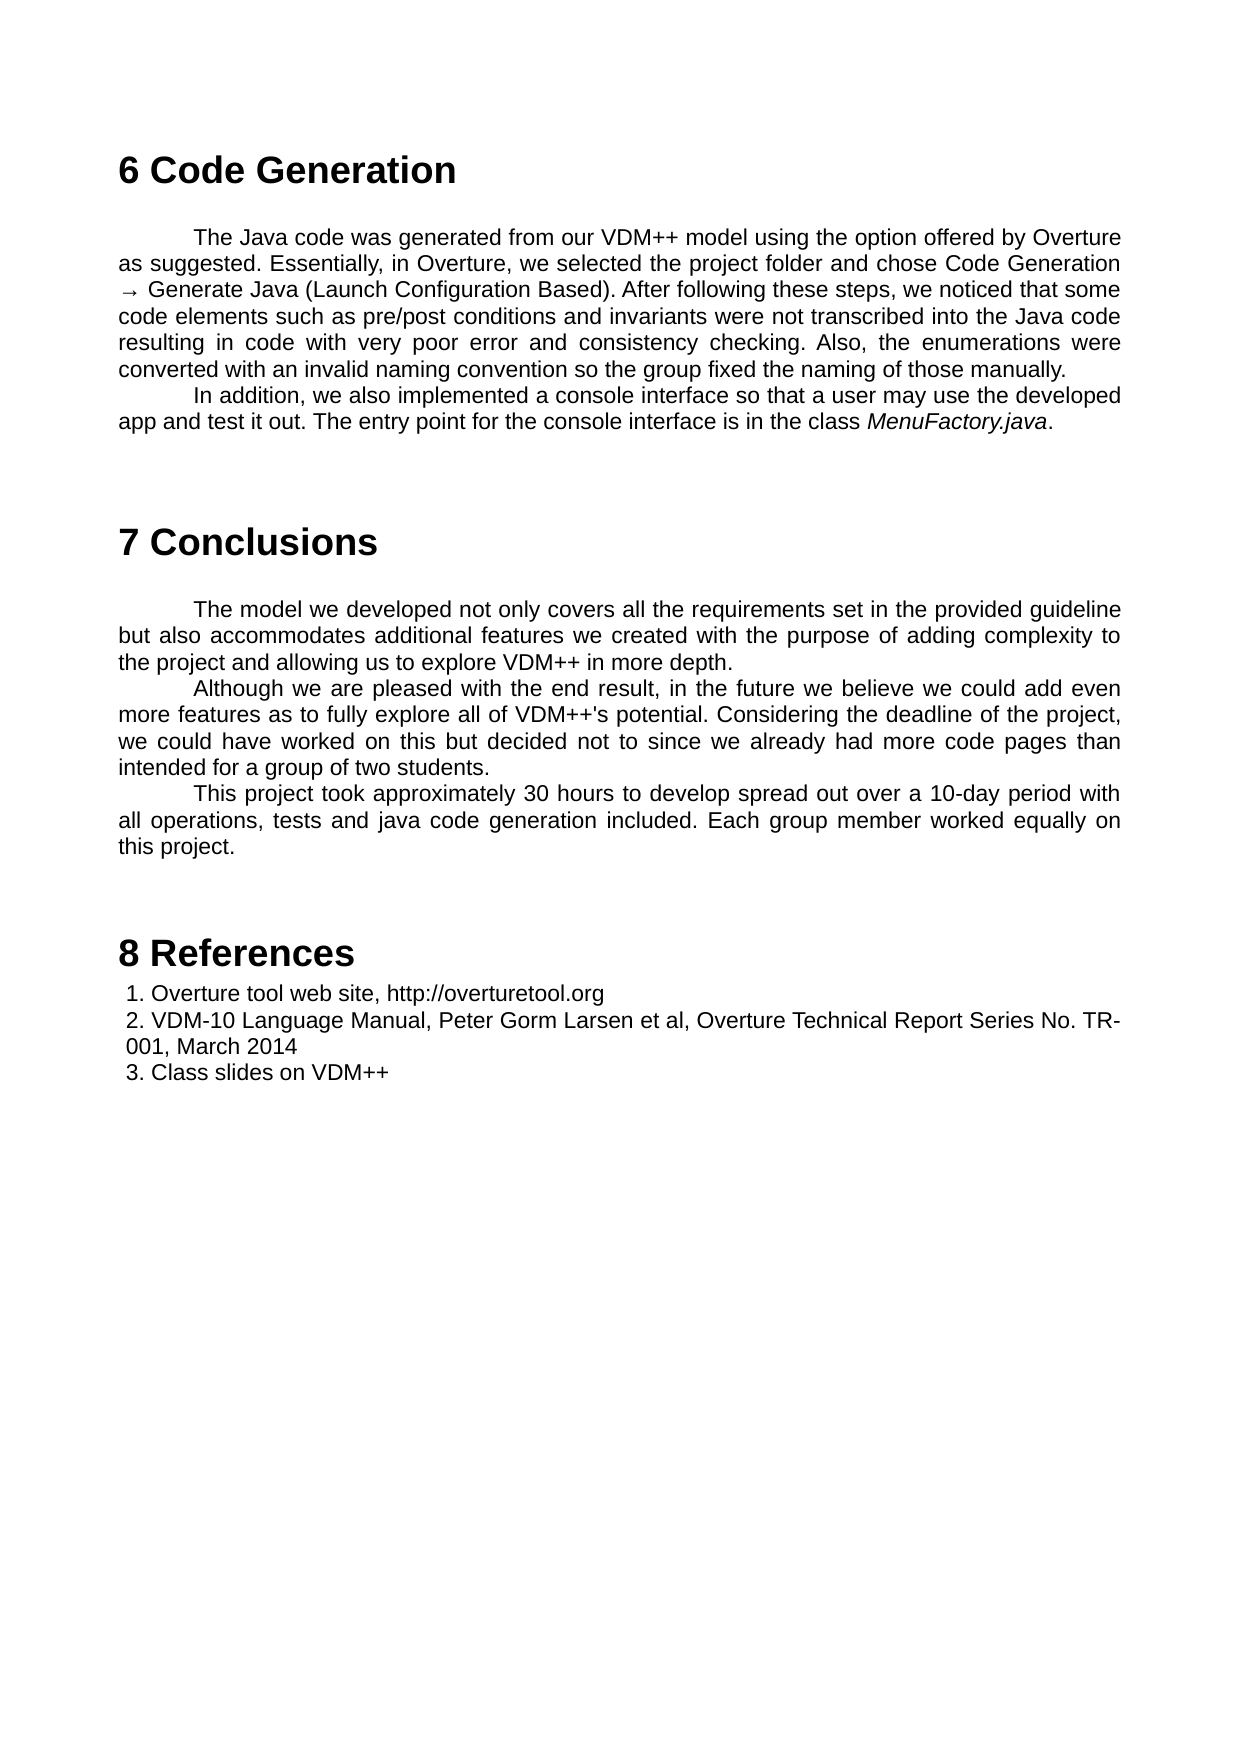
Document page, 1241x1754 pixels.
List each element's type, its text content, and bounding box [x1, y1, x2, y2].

subtitle 8 References [118, 930, 1122, 974]
text In addition, we also implemented a console interface so that a user may use the developed app and test it out. The entry point for the console interface is in the class MenuFactory.java. [118, 382, 1122, 434]
text The Java code was generated from our VDM++ model using the option offered by Overture as suggested. Essentially, in Overture, we selected the project folder and chose Code Generation → Generate Java (Launch Configuration Based). After following these steps, we noticed that some code elements such as pre/post conditions and invariants were not transcribed into the Java code resulting in code with very poor error and consistency checking. Also, the enumerations were converted with an invalid naming convention so the group fixed the naming of those manually. [118, 224, 1122, 382]
text The model we developed not only covers all the requirements set in the provided guideline but also accommodates additional features we created with the purpose of adding complexity to the project and allowing us to explore VDM++ in more depth. [118, 596, 1122, 675]
text This project took approximately 30 hours to develop spread out over a 10-day period with all operations, tests and java code generation included. Each group member worked equally on this project. [118, 780, 1122, 859]
list 3. Class slides on VDM++ [126, 1059, 1122, 1086]
list 1. Overture tool web site, http://overturetool.org [126, 980, 1122, 1007]
text Although we are pleased with the end result, in the future we believe we could add even more features as to fully explore all of VDM++'s potential. Considering the deadline of the project, we could have worked on this but decided not to since we already had more code pages than intended for a group of two students. [118, 675, 1122, 780]
list 2. VDM-10 Language Manual, Peter Gorm Larsen et al, Overture Technical Report Series No. TR-001, March 2014 [126, 1007, 1122, 1059]
subtitle 6 Code Generation [118, 147, 1122, 191]
subtitle 7 Conclusions [118, 520, 1122, 563]
